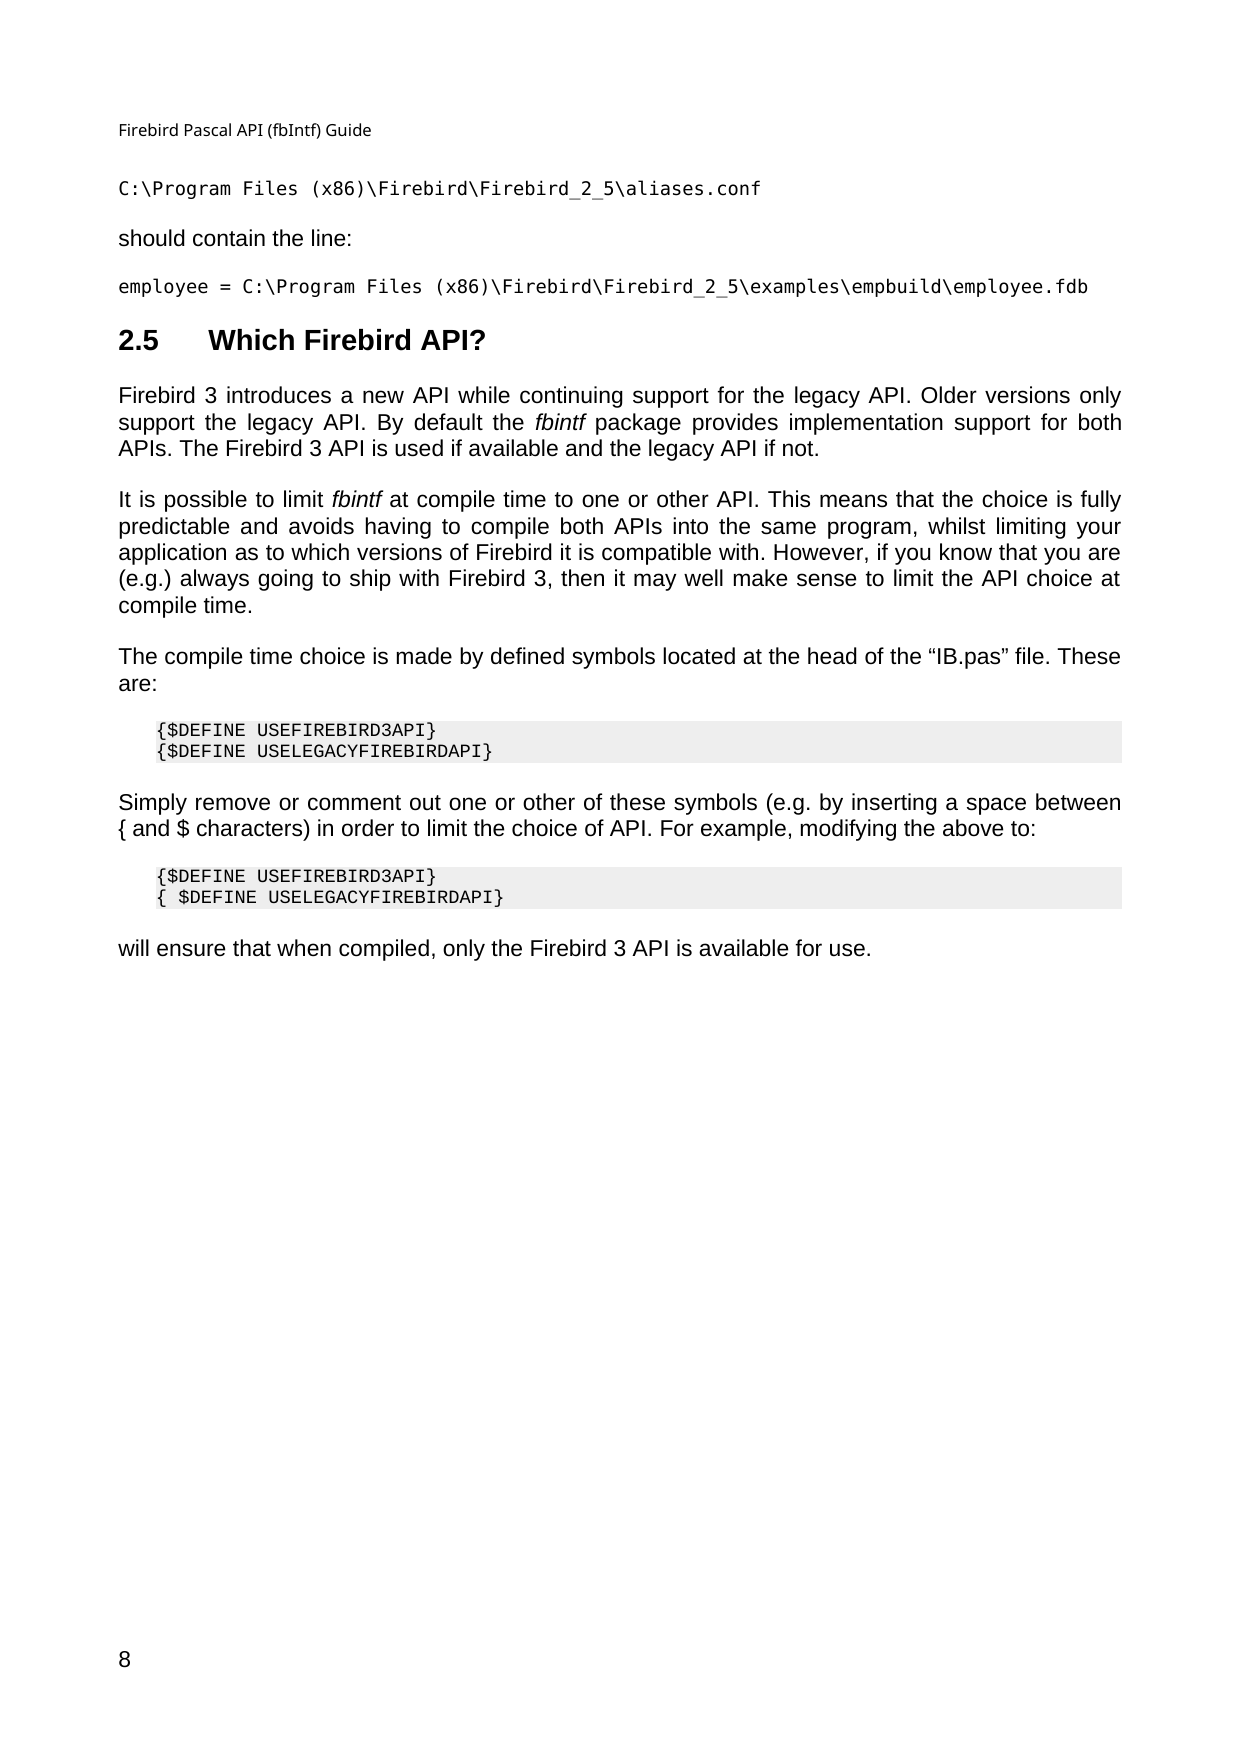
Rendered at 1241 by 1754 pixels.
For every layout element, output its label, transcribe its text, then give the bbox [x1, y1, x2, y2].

text {$DEFINE USELEGACYFIREBIRDAPI} [156, 742, 1122, 763]
text C:\Program Files (x86)\Firebird\Firebird_2_5\aliases.conf [118, 178, 1122, 200]
text Firebird 3 introduces a new API while continuing support for the legacy API. Older versions only support the legacy API. By default the fbintf package provides implementation support for both APIs. The Firebird 3 API is used if available and the legacy API if not. [118, 382, 1122, 461]
text { $DEFINE USELEGACYFIREBIRDAPI} [156, 888, 1122, 909]
text should contain the line: [118, 225, 1122, 251]
text The compile time choice is made by defined symbols located at the head of the “IB.pas” file. These are: [118, 643, 1122, 696]
text {$DEFINE USEFIREBIRD3API} [156, 867, 1122, 888]
text Simply remove or comment out one or other of these symbols (e.g. by inserting a space between { and $ characters) in order to limit the choice of API. For example, modifying the above to: [118, 789, 1122, 842]
text will ensure that when compiled, only the Firebird 3 API is available for use. [118, 934, 1122, 961]
subtitle Which Firebird API? [118, 323, 1122, 357]
text employee = C:\Program Files (x86)\Firebird\Firebird_2_5\examples\empbuild\employee.fdb [118, 276, 1122, 298]
text {$DEFINE USEFIREBIRD3API} [156, 721, 1122, 742]
text It is possible to limit fbintf at compile time to one or other API. This means that the choice is fully predictable and avoids having to compile both APIs into the same program, whilst limiting your application as to which versions of Firebird it is compatible with. However, if you know that you are (e.g.) always going to ship with Firebird 3, then it may well make sense to limit the API choice at compile time. [118, 486, 1122, 618]
